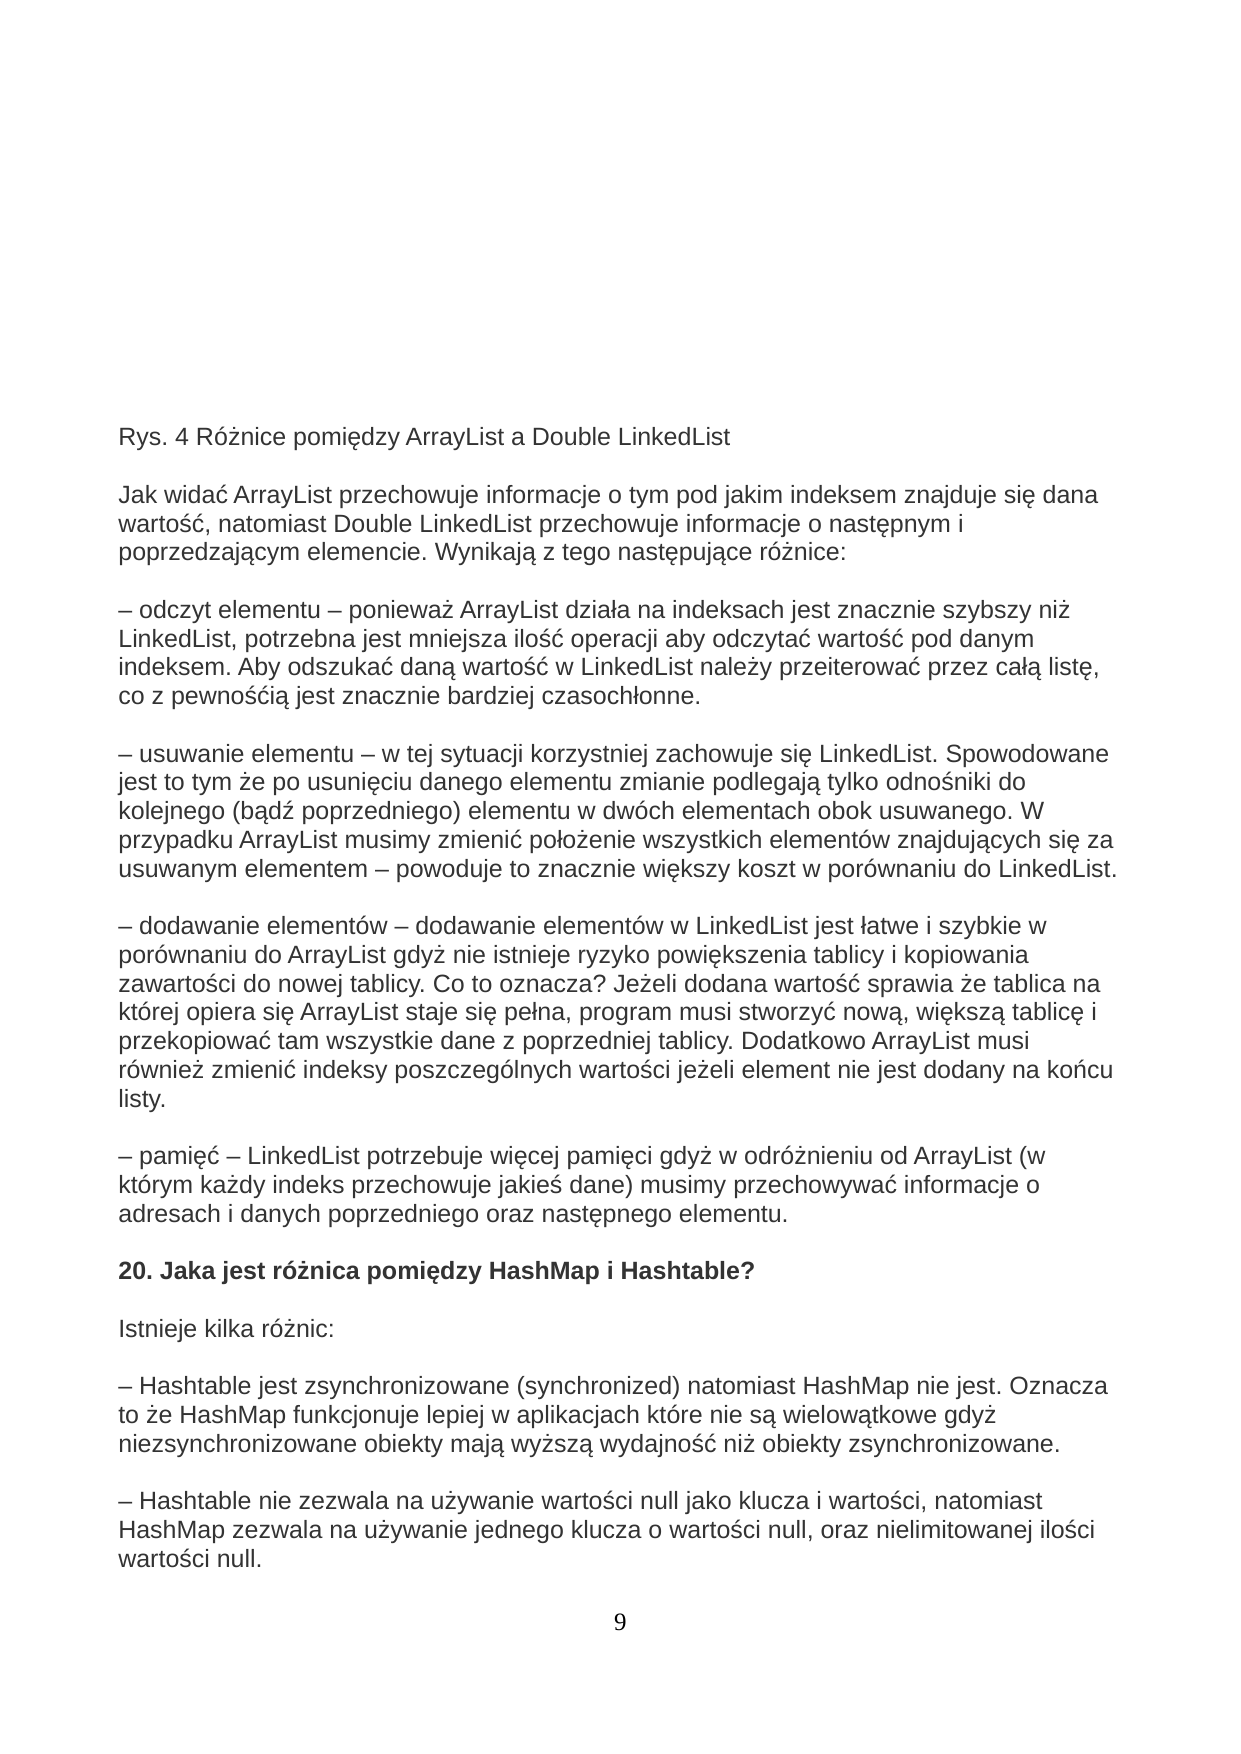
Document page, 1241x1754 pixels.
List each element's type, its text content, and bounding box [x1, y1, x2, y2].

text – Hashtable jest zsynchronizowane (synchronized) natomiast HashMap nie jest. Oznacza to że HashMap funkcjonuje lepiej w aplikacjach które nie są wielowątkowe gdyż niezsynchronizowane obiekty mają wyższą wydajność niż obiekty zsynchronizowane. [118, 1371, 1122, 1457]
text – dodawanie elementów – dodawanie elementów w LinkedList jest łatwe i szybkie w porównaniu do ArrayList gdyż nie istnieje ryzyko powiększenia tablicy i kopiowania zawartości do nowej tablicy. Co to oznacza? Jeżeli dodana wartość sprawia że tablica na której opiera się ArrayList staje się pełna, program musi stworzyć nową, większą tablicę i przekopiować tam wszystkie dane z poprzedniej tablicy. Dodatkowo ArrayList musi również zmienić indeksy poszczególnych wartości jeżeli element nie jest dodany na końcu listy. [118, 911, 1122, 1112]
text – Hashtable nie zezwala na używanie wartości null jako klucza i wartości, natomiast HashMap zezwala na używanie jednego klucza o wartości null, oraz nielimitowanej ilości wartości null. [118, 1486, 1122, 1572]
text – usuwanie elementu – w tej sytuacji korzystniej zachowuje się LinkedList. Spowodowane jest to tym że po usunięciu danego elementu zmianie podlegają tylko odnośniki do kolejnego (bądź poprzedniego) elementu w dwóch elementach obok usuwanego. W przypadku ArrayList musimy zmienić położenie wszystkich elementów znajdujących się za usuwanym elementem – powoduje to znacznie większy koszt w porównaniu do LinkedList. [118, 738, 1122, 882]
text – odczyt elementu – ponieważ ArrayList działa na indeksach jest znacznie szybszy niż LinkedList, potrzebna jest mniejsza ilość operacji aby odczytać wartość pod danym indeksem. Aby odszukać daną wartość w LinkedList należy przeiterować przez całą listę, co z pewnośćią jest znacznie bardziej czasochłonne. [118, 595, 1122, 710]
text – pamięć – LinkedList potrzebuje więcej pamięci gdyż w odróżnieniu od ArrayList (w którym każdy indeks przechowuje jakieś dane) musimy przechowywać informacje o adresach i danych poprzedniego oraz następnego elementu. [118, 1141, 1122, 1227]
text Istnieje kilka różnic: [118, 1285, 1122, 1342]
text Rys. 4 Różnice pomiędzy ArrayList a Double LinkedList Jak widać ArrayList przechowuje informacje o tym pod jakim indeksem znajduje się dana wartość, natomiast Double LinkedList przechowuje informacje o następnym i poprzedzającym elemencie. Wynikają z tego następujące różnice: [118, 118, 1122, 566]
subtitle 20. Jaka jest różnica pomiędzy HashMap i Hashtable? [118, 1256, 1122, 1285]
